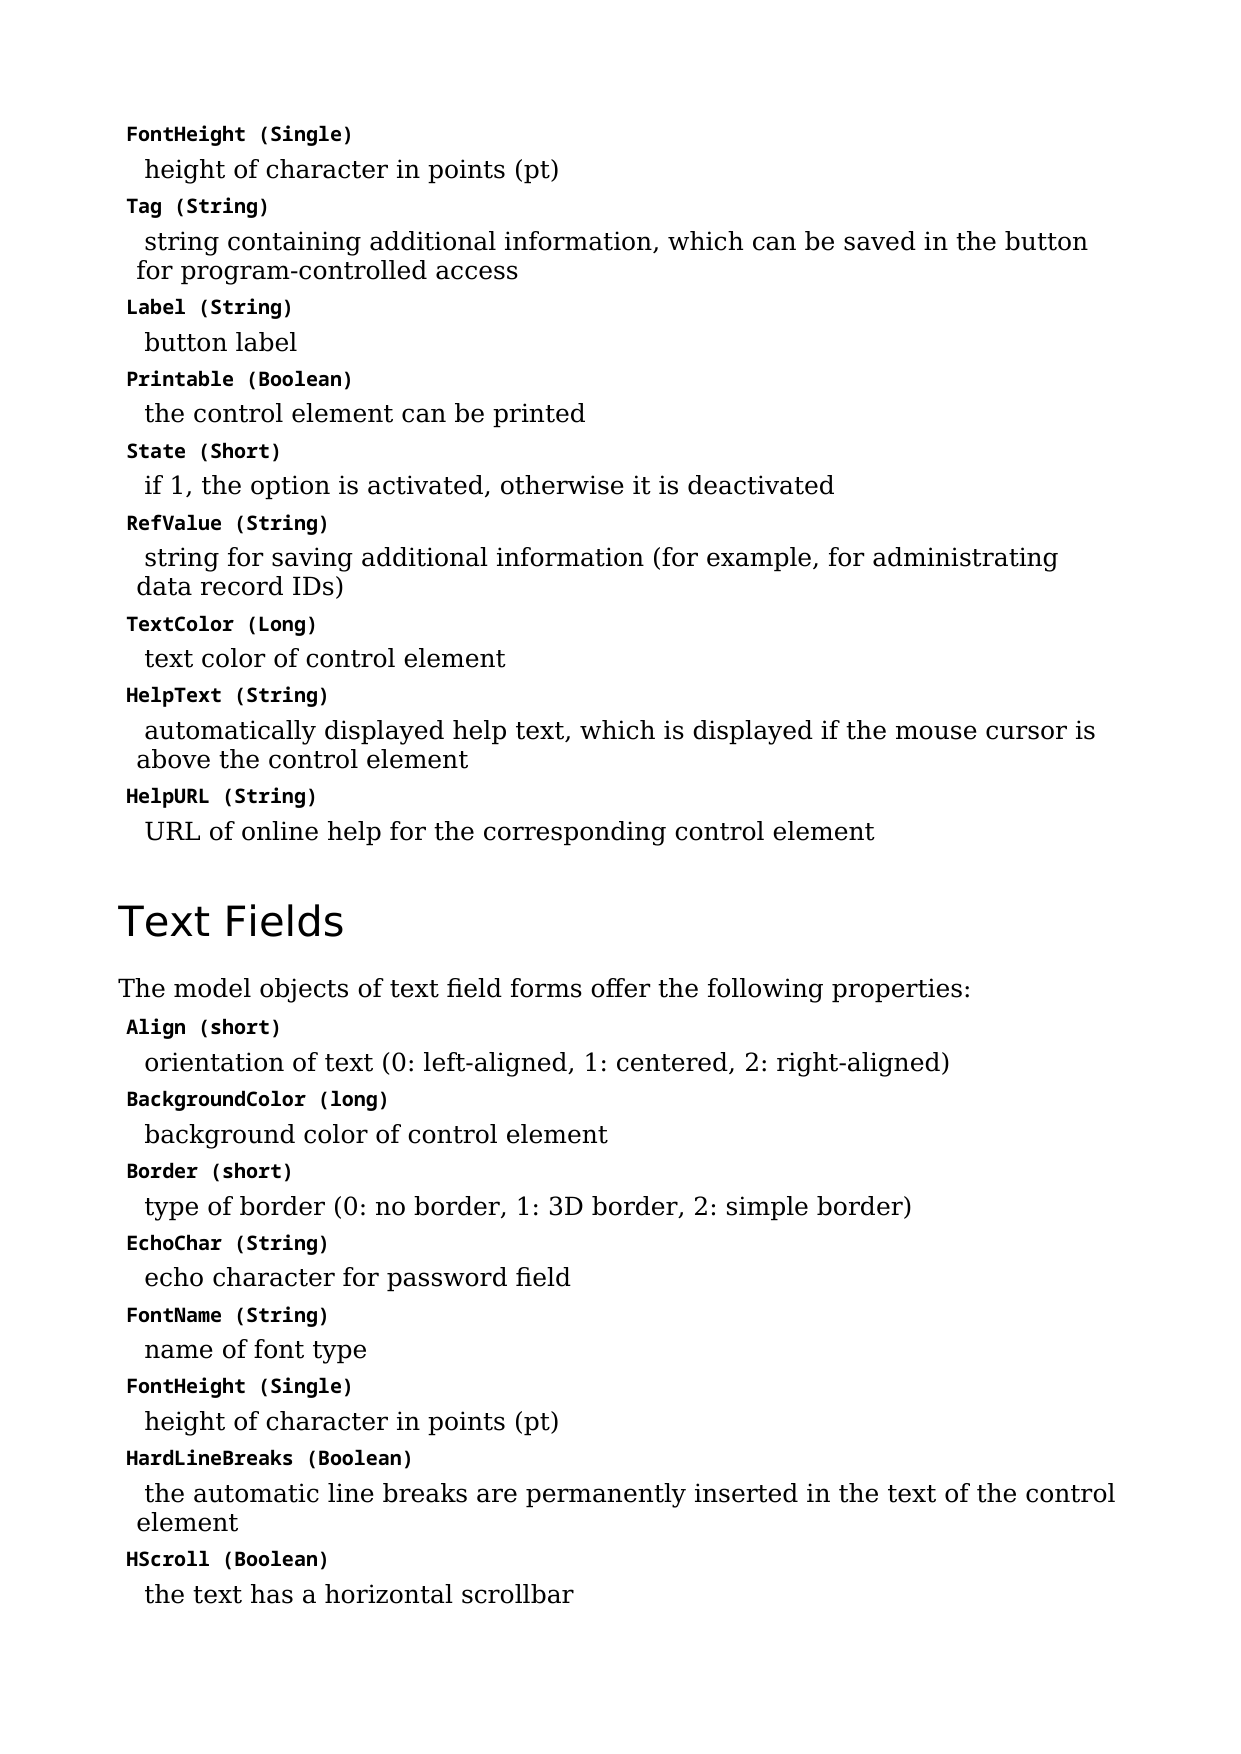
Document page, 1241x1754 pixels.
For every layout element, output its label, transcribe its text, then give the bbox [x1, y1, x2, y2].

list BackgroundColor (long) [118, 1083, 1122, 1112]
list Border (short) [118, 1155, 1122, 1184]
list echo character for password field [136, 1263, 1122, 1293]
list Label (String) [118, 291, 1122, 320]
list RefValue (String) [118, 507, 1122, 536]
list HelpURL (String) [118, 781, 1122, 810]
list automatically displayed help text, which is displayed if the mouse cursor is above the control element [136, 716, 1122, 774]
list HScroll (Boolean) [118, 1543, 1122, 1573]
list the automatic line breaks are permanently inserted in the text of the control element [136, 1479, 1122, 1537]
list HelpText (String) [118, 679, 1122, 709]
list type of border (0: no border, 1: 3D border, 2: simple border) [136, 1192, 1122, 1221]
list Printable (Boolean) [118, 363, 1122, 392]
list if 1, the option is activated, otherwise it is deactivated [136, 471, 1122, 501]
list the control element can be printed [136, 399, 1122, 429]
list Tag (String) [118, 190, 1122, 219]
list the text has a horizontal scrollbar [136, 1580, 1122, 1609]
list FontHeight (Single) [118, 1371, 1122, 1400]
list background color of control element [136, 1120, 1122, 1149]
list text color of control element [136, 644, 1122, 673]
list Align (short) [118, 1011, 1122, 1040]
list string containing additional information, which can be saved in the button for program-controlled access [136, 227, 1122, 285]
list FontHeight (Single) [118, 118, 1122, 147]
list EchoChar (String) [118, 1227, 1122, 1256]
list string for saving additional information (for example, for administrating data record IDs) [136, 543, 1122, 602]
list State (Short) [118, 435, 1122, 464]
text The model objects of text field forms offer the following properties: [118, 974, 1122, 1004]
list name of font type [136, 1335, 1122, 1364]
subtitle Text Fields [118, 897, 1122, 946]
list height of character in points (pt) [136, 155, 1122, 184]
list button label [136, 328, 1122, 357]
list HardLineBreaks (Boolean) [118, 1442, 1122, 1472]
list height of character in points (pt) [136, 1407, 1122, 1436]
list FontName (String) [118, 1299, 1122, 1328]
list orientation of text (0: left-aligned, 1: centered, 2: right-aligned) [136, 1048, 1122, 1077]
list URL of online help for the corresponding control element [136, 817, 1122, 846]
list TextColor (Long) [118, 608, 1122, 637]
